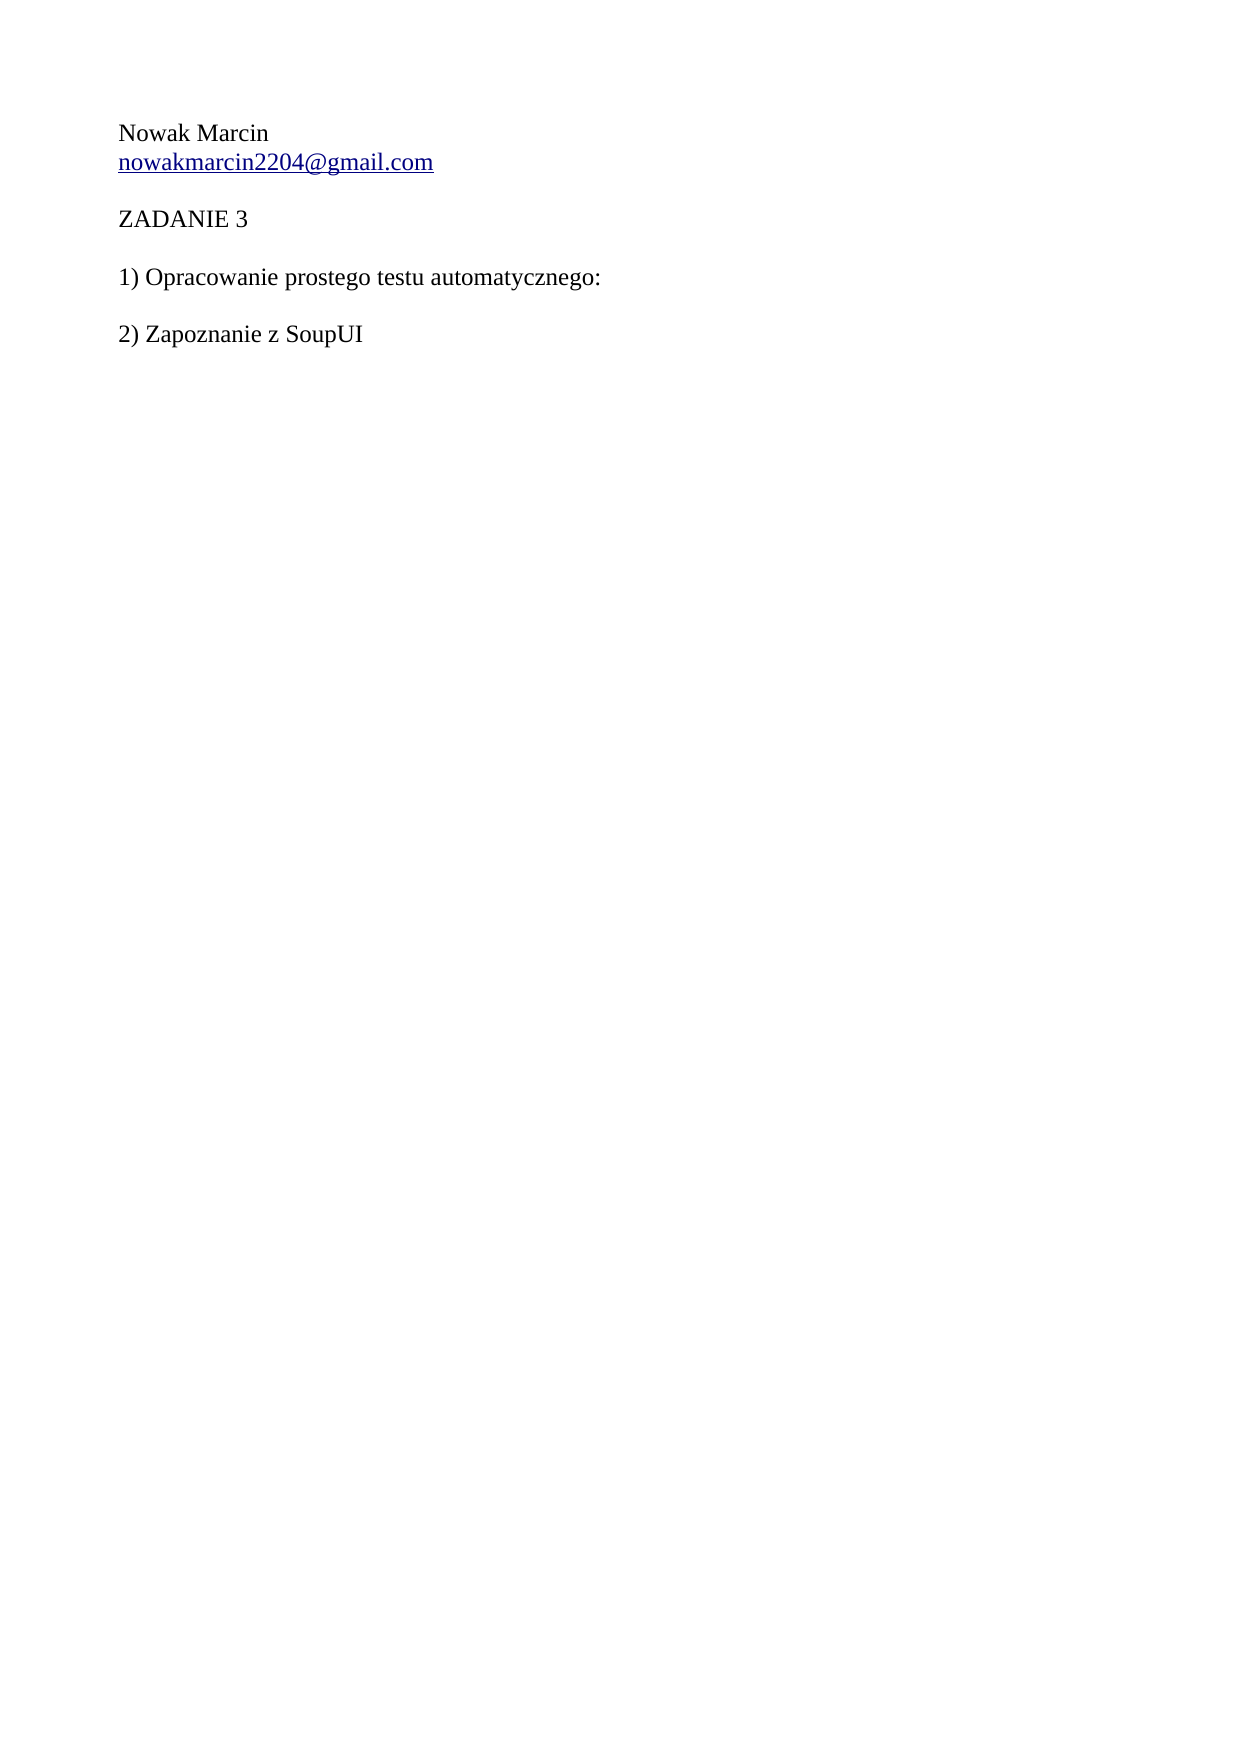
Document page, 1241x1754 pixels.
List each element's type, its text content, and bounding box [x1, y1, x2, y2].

text 2) Zapoznanie z SoupUI [118, 319, 1122, 348]
text ZADANIE 3 [118, 204, 1122, 233]
text Nowak Marcin [118, 118, 1122, 147]
text nowakmarcin2204@gmail.com [118, 147, 1122, 176]
text 1) Opracowanie prostego testu automatycznego: [118, 262, 1122, 291]
